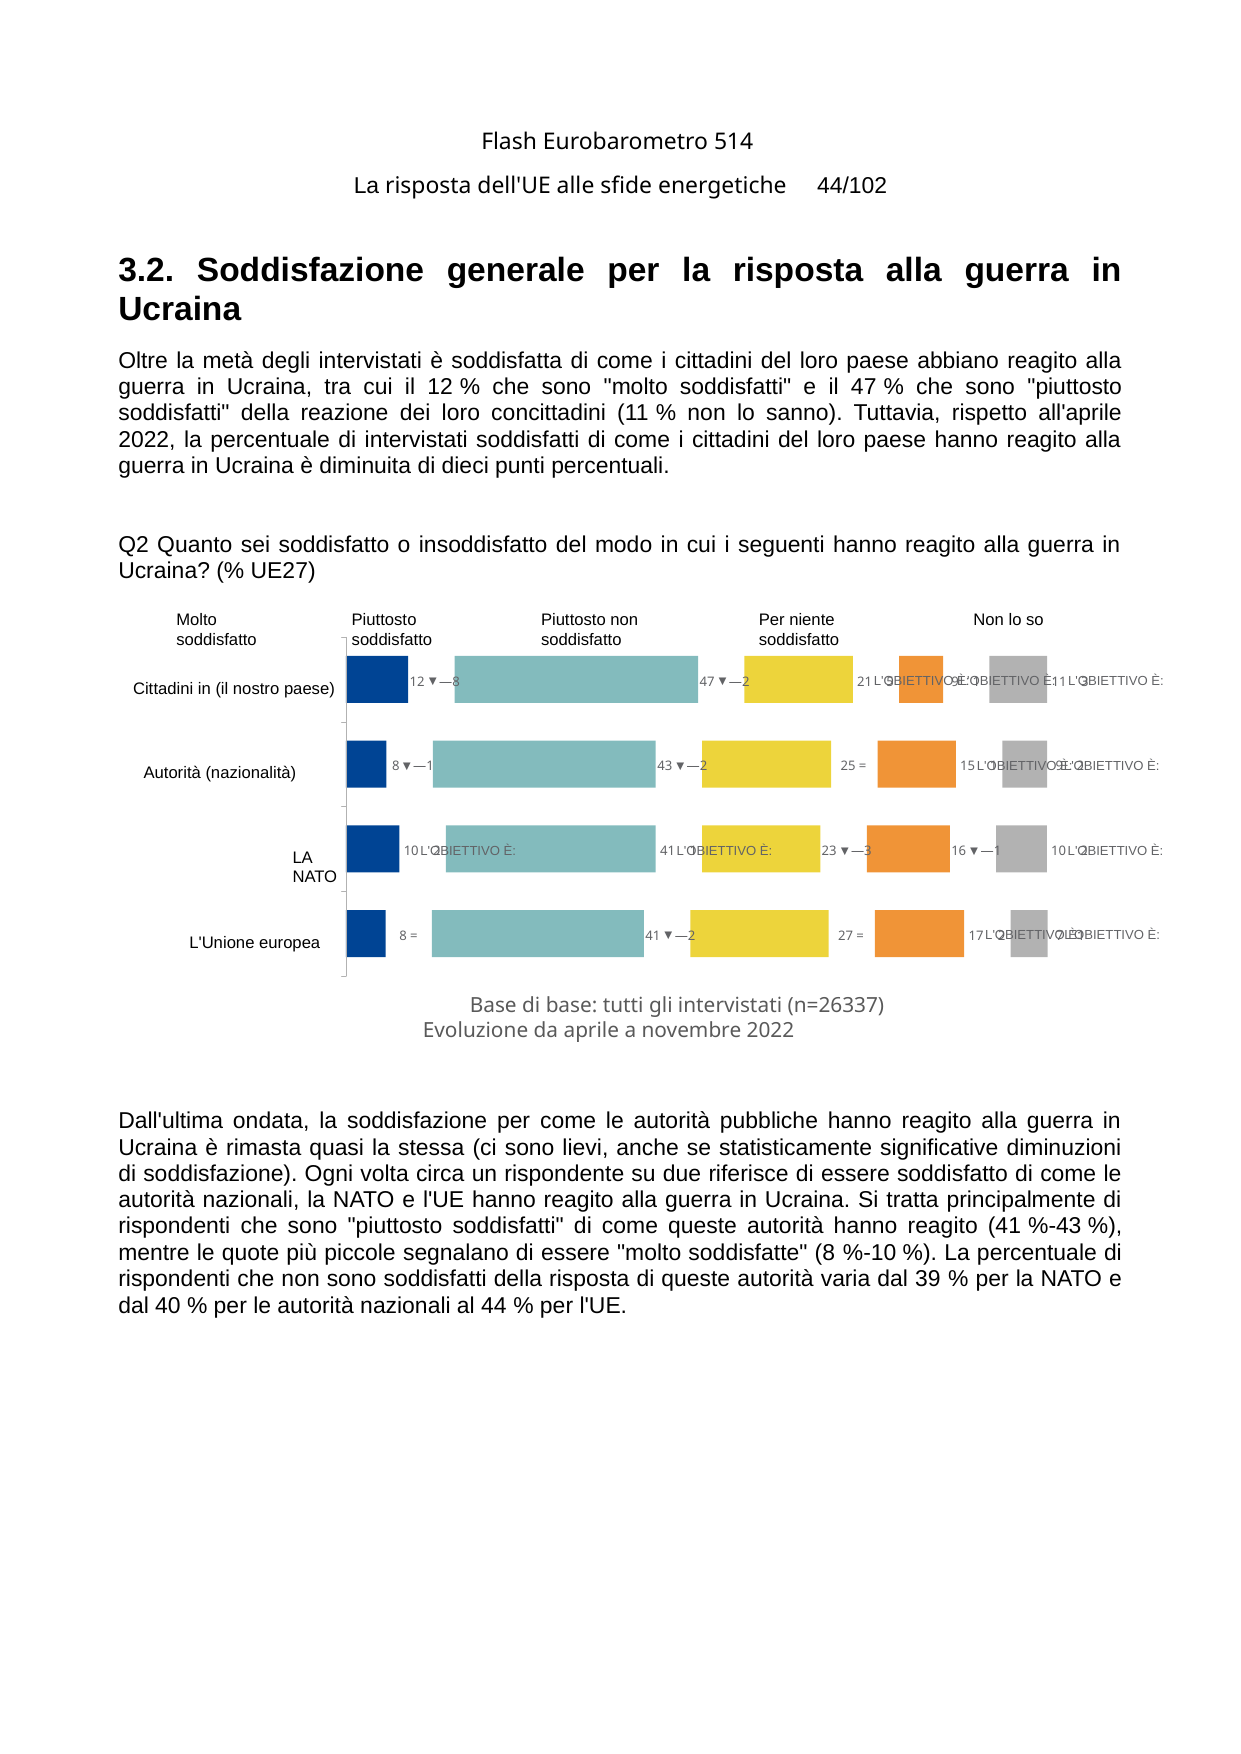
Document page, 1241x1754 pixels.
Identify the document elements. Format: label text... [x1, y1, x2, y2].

subtitle 3.2. Soddisfazione generale per la risposta alla guerra in Ucraina [118, 250, 1122, 328]
text Oltre la metà degli intervistati è soddisfatta di come i cittadini del loro paese abbiano reagito alla guerra in Ucraina, tra cui il 12 % che sono "molto soddisfatti" e il 47 % che sono "piuttosto soddisfatti" della reazione dei loro concittadini (11 % non lo sanno). Tuttavia, rispetto all'aprile 2022, la percentuale di intervistati soddisfatti di come i cittadini del loro paese hanno reagito alla guerra in Ucraina è diminuita di dieci punti percentuali. [118, 347, 1122, 478]
text Q2 Quanto sei soddisfatto o insoddisfatto del modo in cui i seguenti hanno reagito alla guerra in Ucraina? (% UE27) [118, 531, 1122, 583]
text Dall'ultima ondata, la soddisfazione per come le autorità pubbliche hanno reagito alla guerra in Ucraina è rimasta quasi la stessa (ci sono lievi, anche se statisticamente significative diminuzioni di soddisfazione). Ogni volta circa un rispondente su due riferisce di essere soddisfatto di come le autorità nazionali, la NATO e l'UE hanno reagito alla guerra in Ucraina. Si tratta principalmente di rispondenti che sono "piuttosto soddisfatti" di come queste autorità hanno reagito (41 %-43 %), mentre le quote più piccole segnalano di essere "molto soddisfatte" (8 %-10 %). La percentuale di rispondenti che non sono soddisfatti della risposta di queste autorità varia dal 39 % per la NATO e dal 40 % per le autorità nazionali al 44 % per l'UE. [118, 1107, 1122, 1318]
